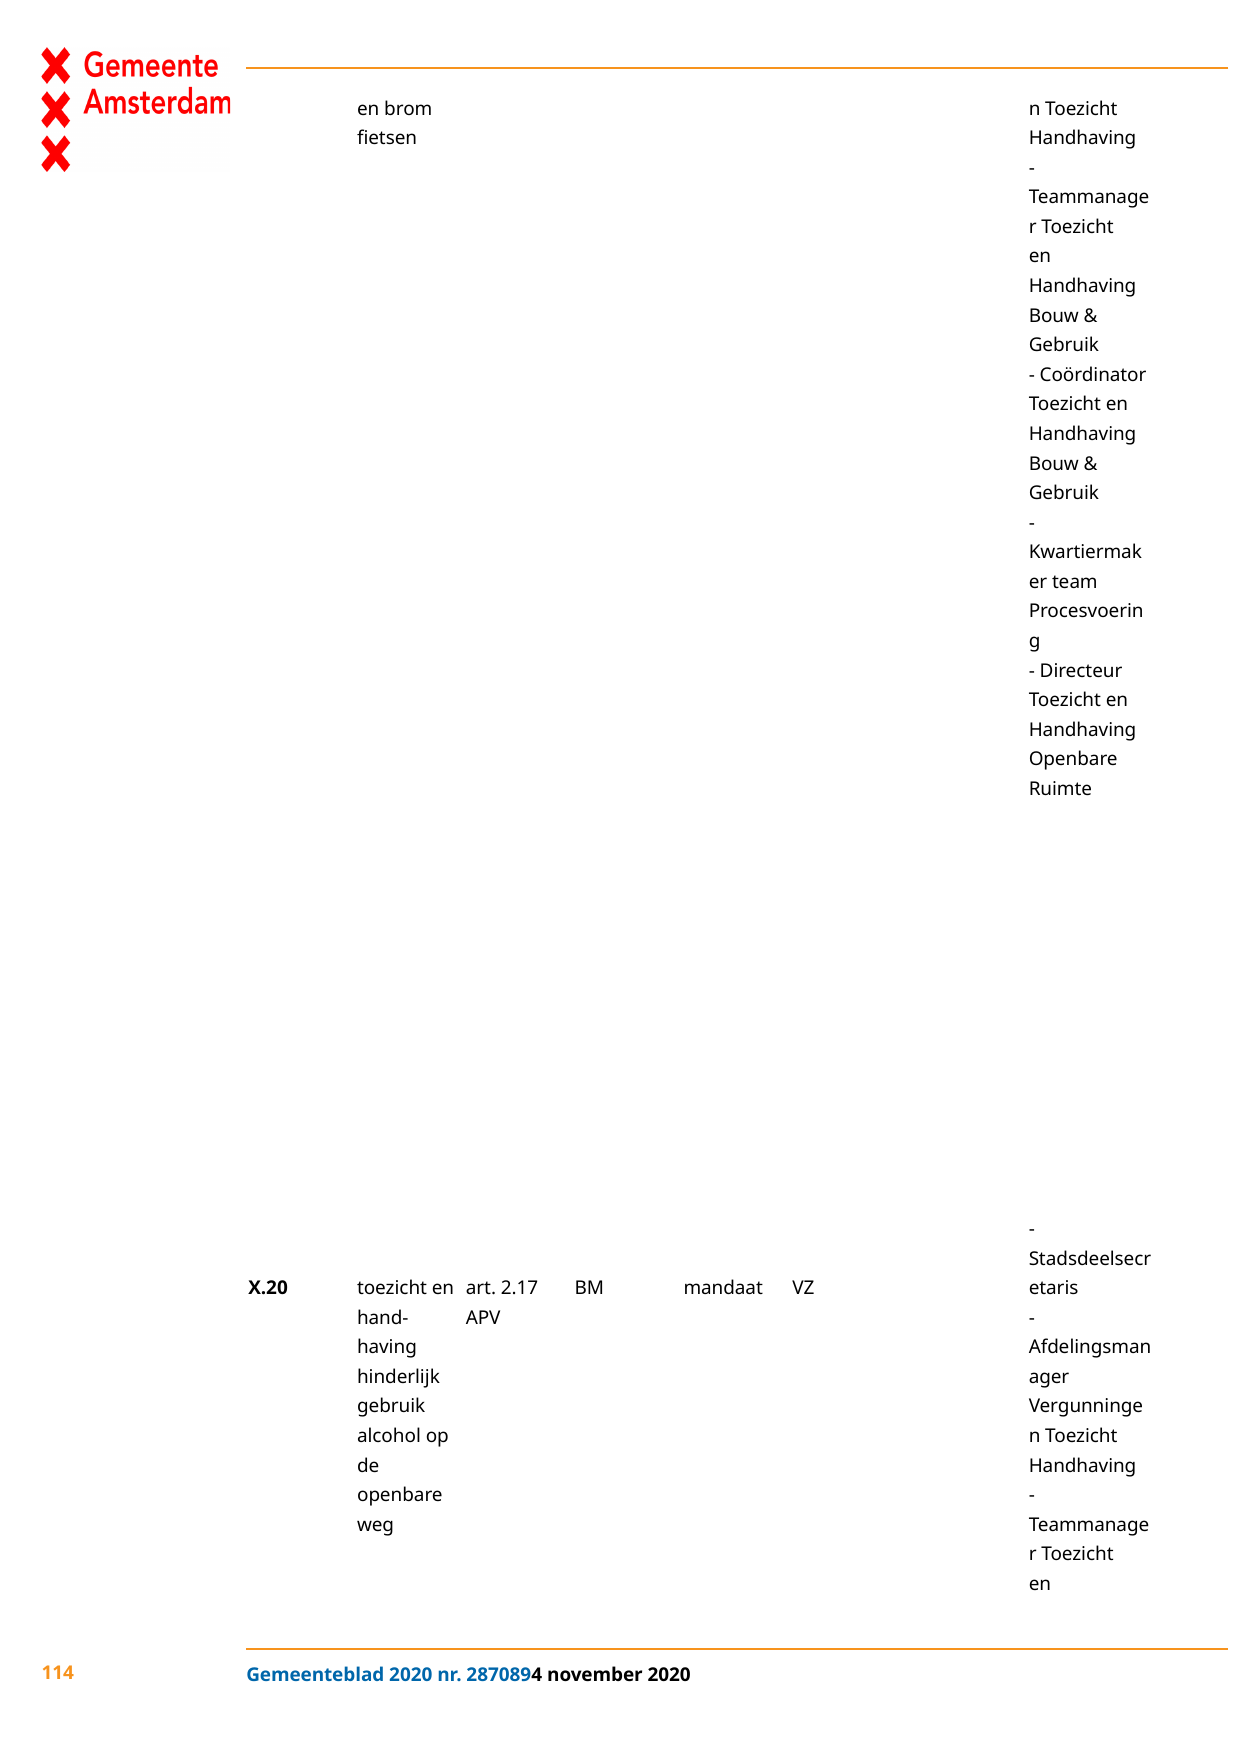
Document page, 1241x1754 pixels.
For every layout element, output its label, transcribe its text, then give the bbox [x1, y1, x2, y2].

table_cell [901, 95, 1028, 801]
table_cell en brom fietsen [357, 95, 466, 801]
table_cell [901, 801, 1028, 1596]
table_cell [792, 95, 901, 801]
table_cell [683, 95, 792, 801]
table_cell n Toezicht Handhaving - Teammanager Toezicht en Handhaving Bouw & Gebruik - Coördinator Toezicht en Handhaving Bouw & Gebruik - Kwartiermaker team Procesvoering - Directeur Toezicht en Handhaving Openbare Ruimte [1029, 95, 1152, 801]
picture [41, 47, 231, 172]
table_cell BM [574, 801, 683, 1596]
table_cell VZ [792, 801, 901, 1596]
table_cell [248, 95, 357, 801]
table_cell [466, 95, 574, 801]
table_cell mandaat [683, 801, 792, 1596]
table_cell art. 2.17 APV [466, 801, 574, 1596]
table_cell - Stadsdeelsecretaris - Afdelingsmanager Vergunningen Toezicht Handhaving - Teammanager Toezicht en [1029, 801, 1152, 1596]
table_cell [574, 95, 683, 801]
table_cell toezicht en hand-having hinderlijk gebruik alcohol op de openbare weg [357, 801, 466, 1596]
table_cell X.20 [248, 801, 357, 1596]
